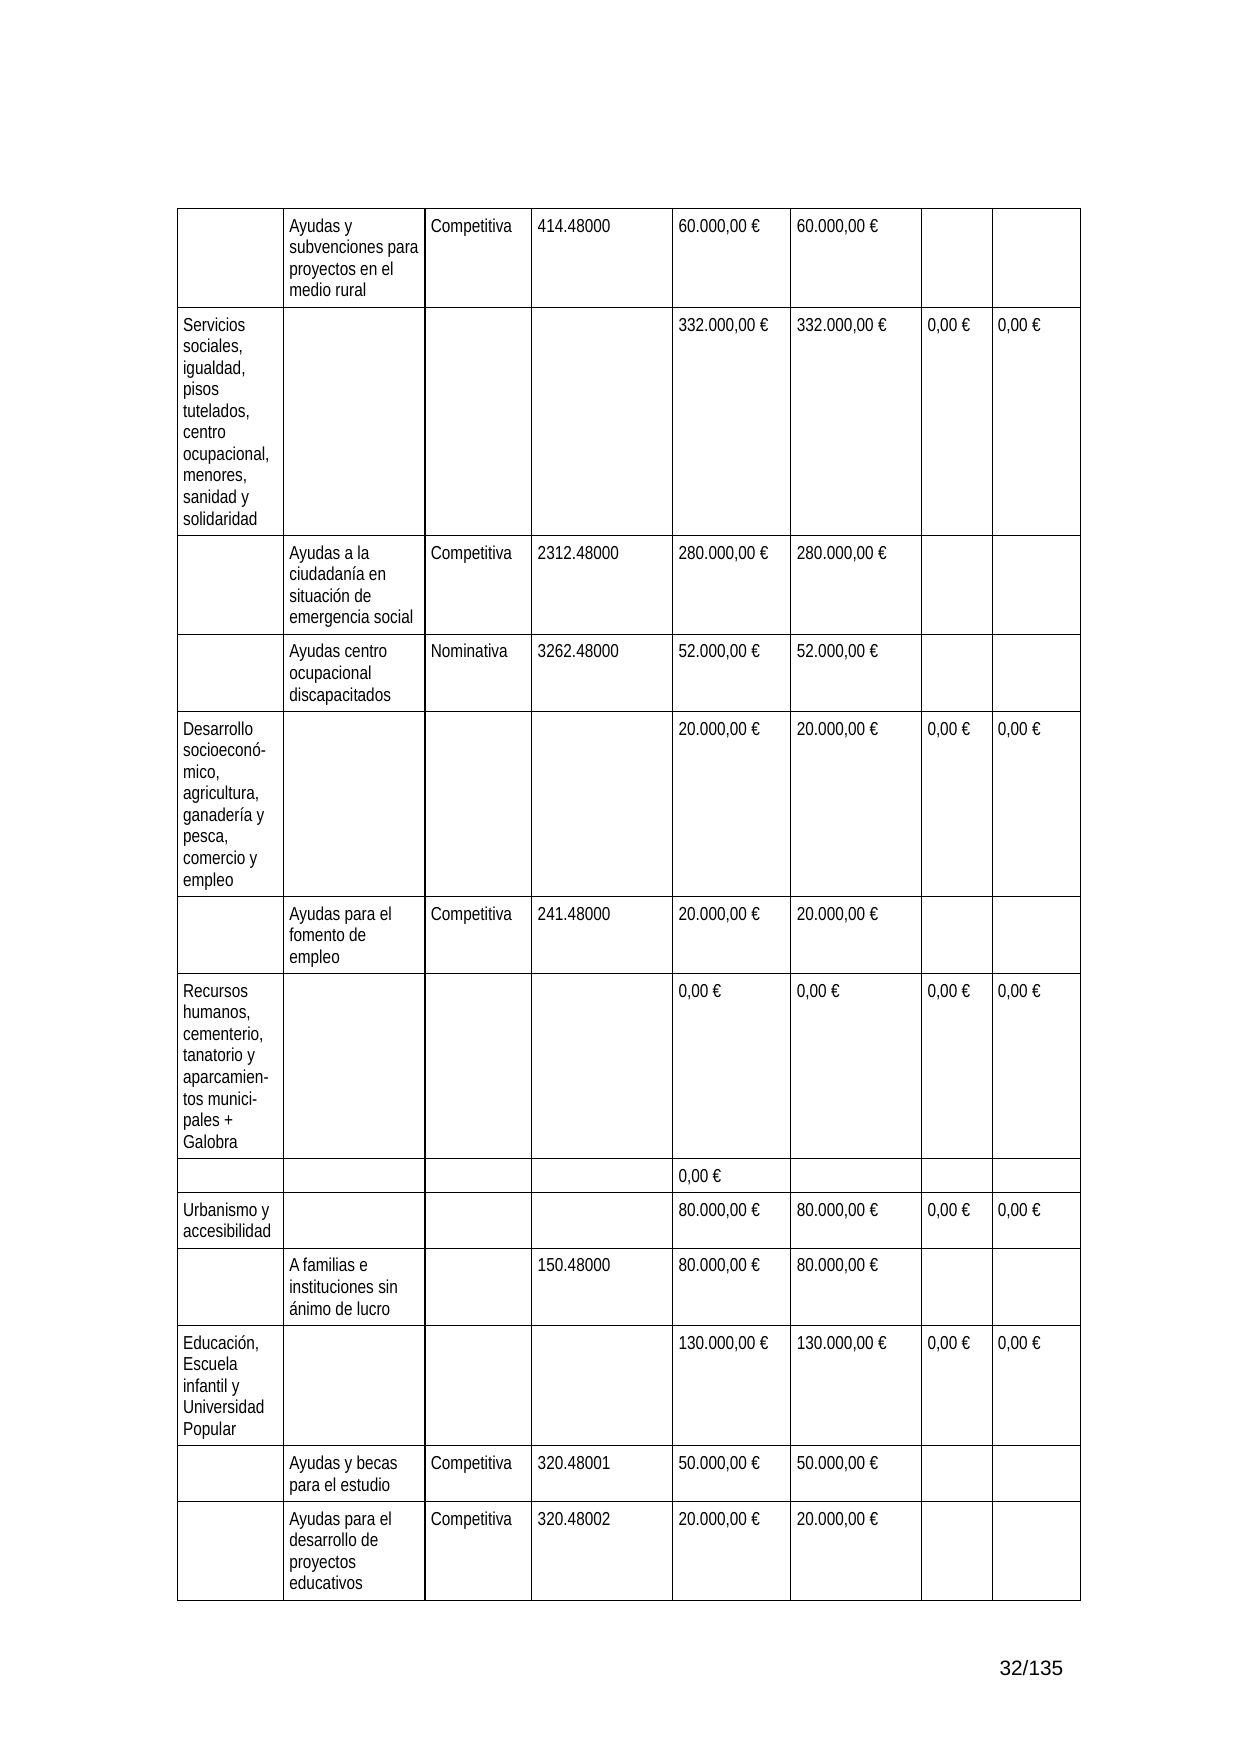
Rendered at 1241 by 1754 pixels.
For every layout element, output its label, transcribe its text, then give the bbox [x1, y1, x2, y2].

table_cell Competitiva [426, 1446, 531, 1501]
table_cell Competitiva [426, 897, 531, 973]
table_cell 20.000,00 € [791, 1502, 921, 1599]
table_cell 0,00 € [673, 974, 790, 1158]
table_cell 0,00 € [993, 974, 1080, 1158]
table_cell [532, 974, 672, 1158]
table_cell [284, 308, 424, 535]
table_cell A familias e instituciones sin ánimo de lucro [284, 1249, 424, 1325]
table_cell 280.000,00 € [673, 536, 790, 633]
table_cell [284, 1326, 424, 1445]
table_cell 50.000,00 € [673, 1446, 790, 1501]
table_cell [532, 712, 672, 896]
table_cell 0,00 € [993, 1193, 1080, 1248]
table_cell [993, 897, 1080, 973]
table_cell 280.000,00 € [791, 536, 921, 633]
table_cell Competitiva [426, 209, 531, 307]
table_cell [284, 1159, 424, 1192]
table_cell [178, 1249, 283, 1325]
table_cell [993, 1502, 1080, 1599]
table_cell [993, 209, 1080, 307]
table_cell 3262.48000 [532, 635, 672, 711]
table_cell Ayudas para el desarrollo de proyectos educativos [284, 1502, 424, 1599]
table_cell [284, 712, 424, 896]
table_cell [791, 1159, 921, 1192]
table_cell [922, 1446, 992, 1501]
table_cell 130.000,00 € [791, 1326, 921, 1445]
table_cell 20.000,00 € [791, 712, 921, 896]
table_cell [922, 897, 992, 973]
table_cell [426, 974, 531, 1158]
table_cell 52.000,00 € [673, 635, 790, 711]
table_cell 0,00 € [993, 712, 1080, 896]
table_cell [922, 1159, 992, 1192]
table_cell 0,00 € [673, 1159, 790, 1192]
table_cell 0,00 € [922, 1326, 992, 1445]
table_cell 80.000,00 € [791, 1193, 921, 1248]
table_cell 332.000,00 € [791, 308, 921, 535]
table_cell [532, 1193, 672, 1248]
table_cell 0,00 € [922, 308, 992, 535]
table_cell 332.000,00 € [673, 308, 790, 535]
table_cell [532, 308, 672, 535]
table_cell 0,00 € [791, 974, 921, 1158]
table_cell [178, 536, 283, 633]
table_cell [922, 209, 992, 307]
table_cell 20.000,00 € [673, 897, 790, 973]
table_cell [426, 1193, 531, 1248]
table_cell Recursos humanos, cementerio, tanatorio y aparcamien-tos munici-pales + Galobra [178, 974, 283, 1158]
table_cell 60.000,00 € [673, 209, 790, 307]
table_cell [426, 1159, 531, 1192]
table_cell Ayudas para el fomento de empleo [284, 897, 424, 973]
table_cell 320.48002 [532, 1502, 672, 1599]
table_cell 60.000,00 € [791, 209, 921, 307]
table_cell [178, 209, 283, 307]
table_cell [284, 974, 424, 1158]
table_cell 241.48000 [532, 897, 672, 973]
table_cell [426, 712, 531, 896]
table_cell [178, 1159, 283, 1192]
table_cell 20.000,00 € [673, 712, 790, 896]
table_cell Desarrollo socioeconó-mico, agricultura, ganadería y pesca, comercio y empleo [178, 712, 283, 896]
table_cell Urbanismo y accesibilidad [178, 1193, 283, 1248]
table_cell Ayudas centro ocupacional discapacitados [284, 635, 424, 711]
table_cell [922, 1249, 992, 1325]
table_cell 0,00 € [922, 974, 992, 1158]
table_cell Educación, Escuela infantil y Universidad Popular [178, 1326, 283, 1445]
table_cell 0,00 € [922, 712, 992, 896]
table_cell Ayudas a la ciudadanía en situación de emergencia social [284, 536, 424, 633]
table_cell [532, 1159, 672, 1192]
table_cell Ayudas y becas para el estudio [284, 1446, 424, 1501]
table_cell [426, 1326, 531, 1445]
table_cell 80.000,00 € [791, 1249, 921, 1325]
table_cell [993, 536, 1080, 633]
table_cell [426, 1249, 531, 1325]
table_cell Competitiva [426, 1502, 531, 1599]
table_cell Competitiva [426, 536, 531, 633]
table_cell 2312.48000 [532, 536, 672, 633]
table_cell [284, 1193, 424, 1248]
table_cell [993, 1249, 1080, 1325]
table_cell [178, 1502, 283, 1599]
table_cell [532, 1326, 672, 1445]
table_cell 414.48000 [532, 209, 672, 307]
table_cell [922, 1502, 992, 1599]
table_cell [178, 897, 283, 973]
table_cell 0,00 € [993, 308, 1080, 535]
table_cell 150.48000 [532, 1249, 672, 1325]
table_cell 0,00 € [922, 1193, 992, 1248]
table_cell Ayudas y subvenciones para proyectos en el medio rural [284, 209, 424, 307]
table_cell 80.000,00 € [673, 1249, 790, 1325]
table_cell Servicios sociales, igualdad, pisos tutelados, centro ocupacional, menores, sanidad y solidaridad [178, 308, 283, 535]
table_cell [178, 1446, 283, 1501]
table_cell 130.000,00 € [673, 1326, 790, 1445]
table_cell 80.000,00 € [673, 1193, 790, 1248]
table_cell [922, 536, 992, 633]
table_cell Nominativa [426, 635, 531, 711]
table_cell [426, 308, 531, 535]
table_cell [993, 1159, 1080, 1192]
table_cell [993, 1446, 1080, 1501]
table_cell 50.000,00 € [791, 1446, 921, 1501]
table_cell [178, 635, 283, 711]
table_cell 0,00 € [993, 1326, 1080, 1445]
table_cell [922, 635, 992, 711]
table_cell 20.000,00 € [673, 1502, 790, 1599]
table_cell 20.000,00 € [791, 897, 921, 973]
table_cell 320.48001 [532, 1446, 672, 1501]
table_cell [993, 635, 1080, 711]
table_cell 52.000,00 € [791, 635, 921, 711]
